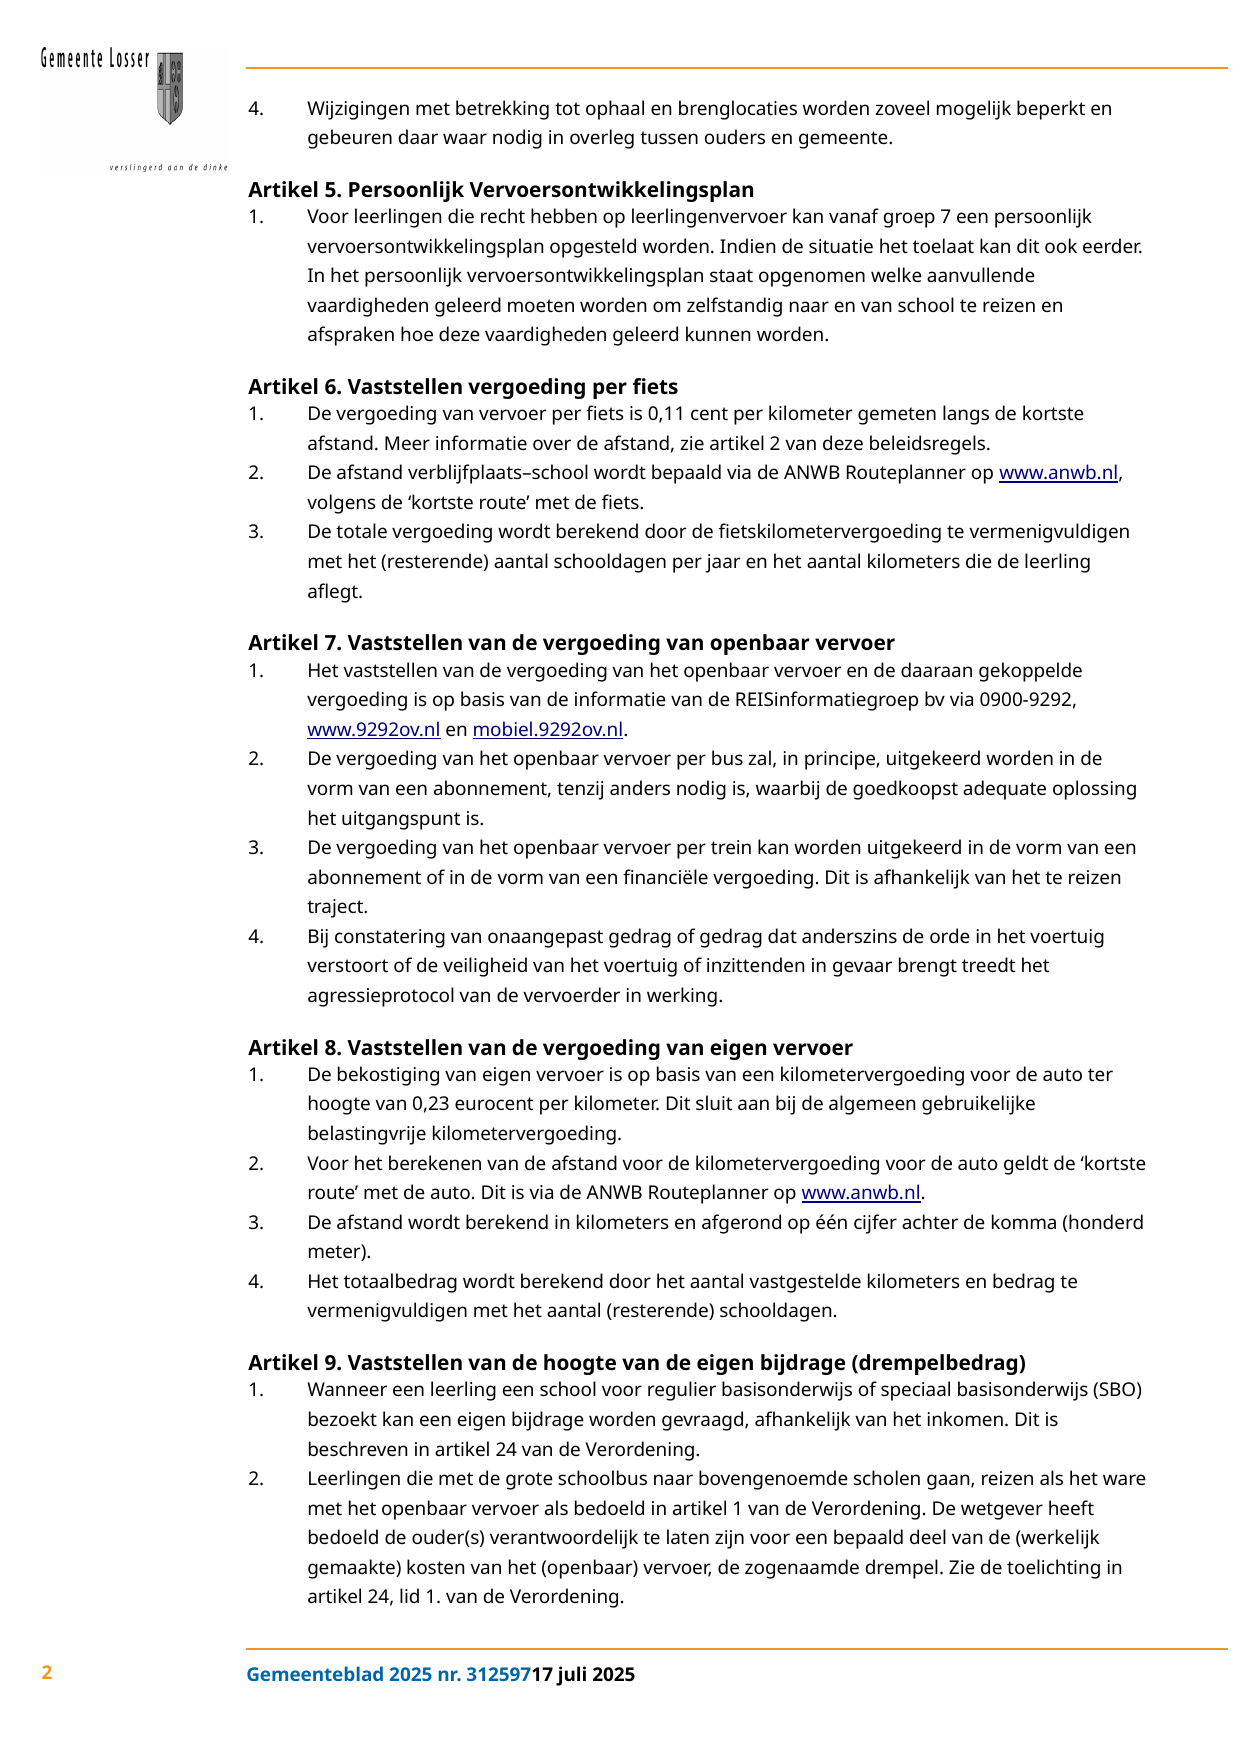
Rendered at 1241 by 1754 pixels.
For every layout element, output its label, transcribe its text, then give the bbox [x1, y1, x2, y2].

text Artikel 7. Vaststellen van de vergoeding van openbaar vervoer [248, 628, 1152, 657]
list Het vaststellen van de vergoeding van het openbaar vervoer en de daaraan gekoppelde vergoeding is op basis van de informatie van de REISinformatiegroep bv via 0900-9292, www.9292ov.nl en mobiel.9292ov.nl. [248, 657, 1152, 742]
list Voor leerlingen die recht hebben op leerlingenvervoer kan vanaf groep 7 een persoonlijk vervoersontwikkelingsplan opgesteld worden. Indien de situatie het toelaat kan dit ook eerder. In het persoonlijk vervoersontwikkelingsplan staat opgenomen welke aanvullende vaardigheden geleerd moeten worden om zelfstandig naar en van school te reizen en afspraken hoe deze vaardigheden geleerd kunnen worden. [248, 203, 1152, 347]
list De totale vergoeding wordt berekend door de fietskilometervergoeding te vermenigvuldigen met het (resterende) aantal schooldagen per jaar en het aantal kilometers die de leerling aflegt. [248, 519, 1152, 604]
list Het totaalbedrag wordt berekend door het aantal vastgestelde kilometers en bedrag te vermenigvuldigen met het aantal (resterende) schooldagen. [248, 1268, 1152, 1323]
text Artikel 5. Persoonlijk Vervoersontwikkelingsplan [248, 175, 1152, 203]
list De vergoeding van vervoer per fiets is 0,11 cent per kilometer gemeten langs de kortste afstand. Meer informatie over de afstand, zie artikel 2 van deze beleidsregels. [248, 400, 1152, 456]
list De vergoeding van het openbaar vervoer per trein kan worden uitgekeerd in de vorm van een abonnement of in de vorm van een financiële vergoeding. Dit is afhankelijk van het te reizen traject. [248, 834, 1152, 919]
text Artikel 8. Vaststellen van de vergoeding van eigen vervoer [248, 1033, 1152, 1061]
list De afstand wordt berekend in kilometers en afgerond op één cijfer achter de komma (honderd meter). [248, 1209, 1152, 1264]
list Wanneer een leerling een school voor regulier basisonderwijs of speciaal basisonderwijs (SBO) bezoekt kan een eigen bijdrage worden gevraagd, afhankelijk van het inkomen. Dit is beschreven in artikel 24 van de Verordening. [248, 1377, 1152, 1461]
picture [41, 47, 231, 172]
list De afstand verblijfplaats–school wordt bepaald via de ANWB Routeplanner op www.anwb.nl, volgens de ‘kortste route’ met de fiets. [248, 459, 1152, 515]
list Leerlingen die met de grote schoolbus naar bovengenoemde scholen gaan, reizen als het ware met het openbaar vervoer als bedoeld in artikel 1 van de Verordening. De wetgever heeft bedoeld de ouder(s) verantwoordelijk te laten zijn voor een bepaald deel van de (werkelijk gemaakte) kosten van het (openbaar) vervoer, de zogenaamde drempel. Zie de toelichting in artikel 24, lid 1. van de Verordening. [248, 1465, 1152, 1609]
text Artikel 9. Vaststellen van de hoogte van de eigen bijdrage (drempelbedrag) [248, 1348, 1152, 1377]
list Wijzigingen met betrekking tot ophaal en brenglocaties worden zoveel mogelijk beperkt en gebeuren daar waar nodig in overleg tussen ouders en gemeente. [248, 95, 1152, 150]
text Artikel 6. Vaststellen vergoeding per fiets [248, 372, 1152, 400]
list Voor het berekenen van de afstand voor de kilometervergoeding voor de auto geldt de ‘kortste route’ met de auto. Dit is via de ANWB Routeplanner op www.anwb.nl. [248, 1150, 1152, 1205]
list Bij constatering van onaangepast gedrag of gedrag dat anderszins de orde in het voertuig verstoort of de veiligheid van het voertuig of inzittenden in gevaar brengt treedt het agressieprotocol van de vervoerder in werking. [248, 923, 1152, 1008]
list De bekostiging van eigen vervoer is op basis van een kilometervergoeding voor de auto ter hoogte van 0,23 eurocent per kilometer. Dit sluit aan bij de algemeen gebruikelijke belastingvrije kilometervergoeding. [248, 1061, 1152, 1146]
list De vergoeding van het openbaar vervoer per bus zal, in principe, uitgekeerd worden in de vorm van een abonnement, tenzij anders nodig is, waarbij de goedkoopst adequate oplossing het uitgangspunt is. [248, 746, 1152, 830]
